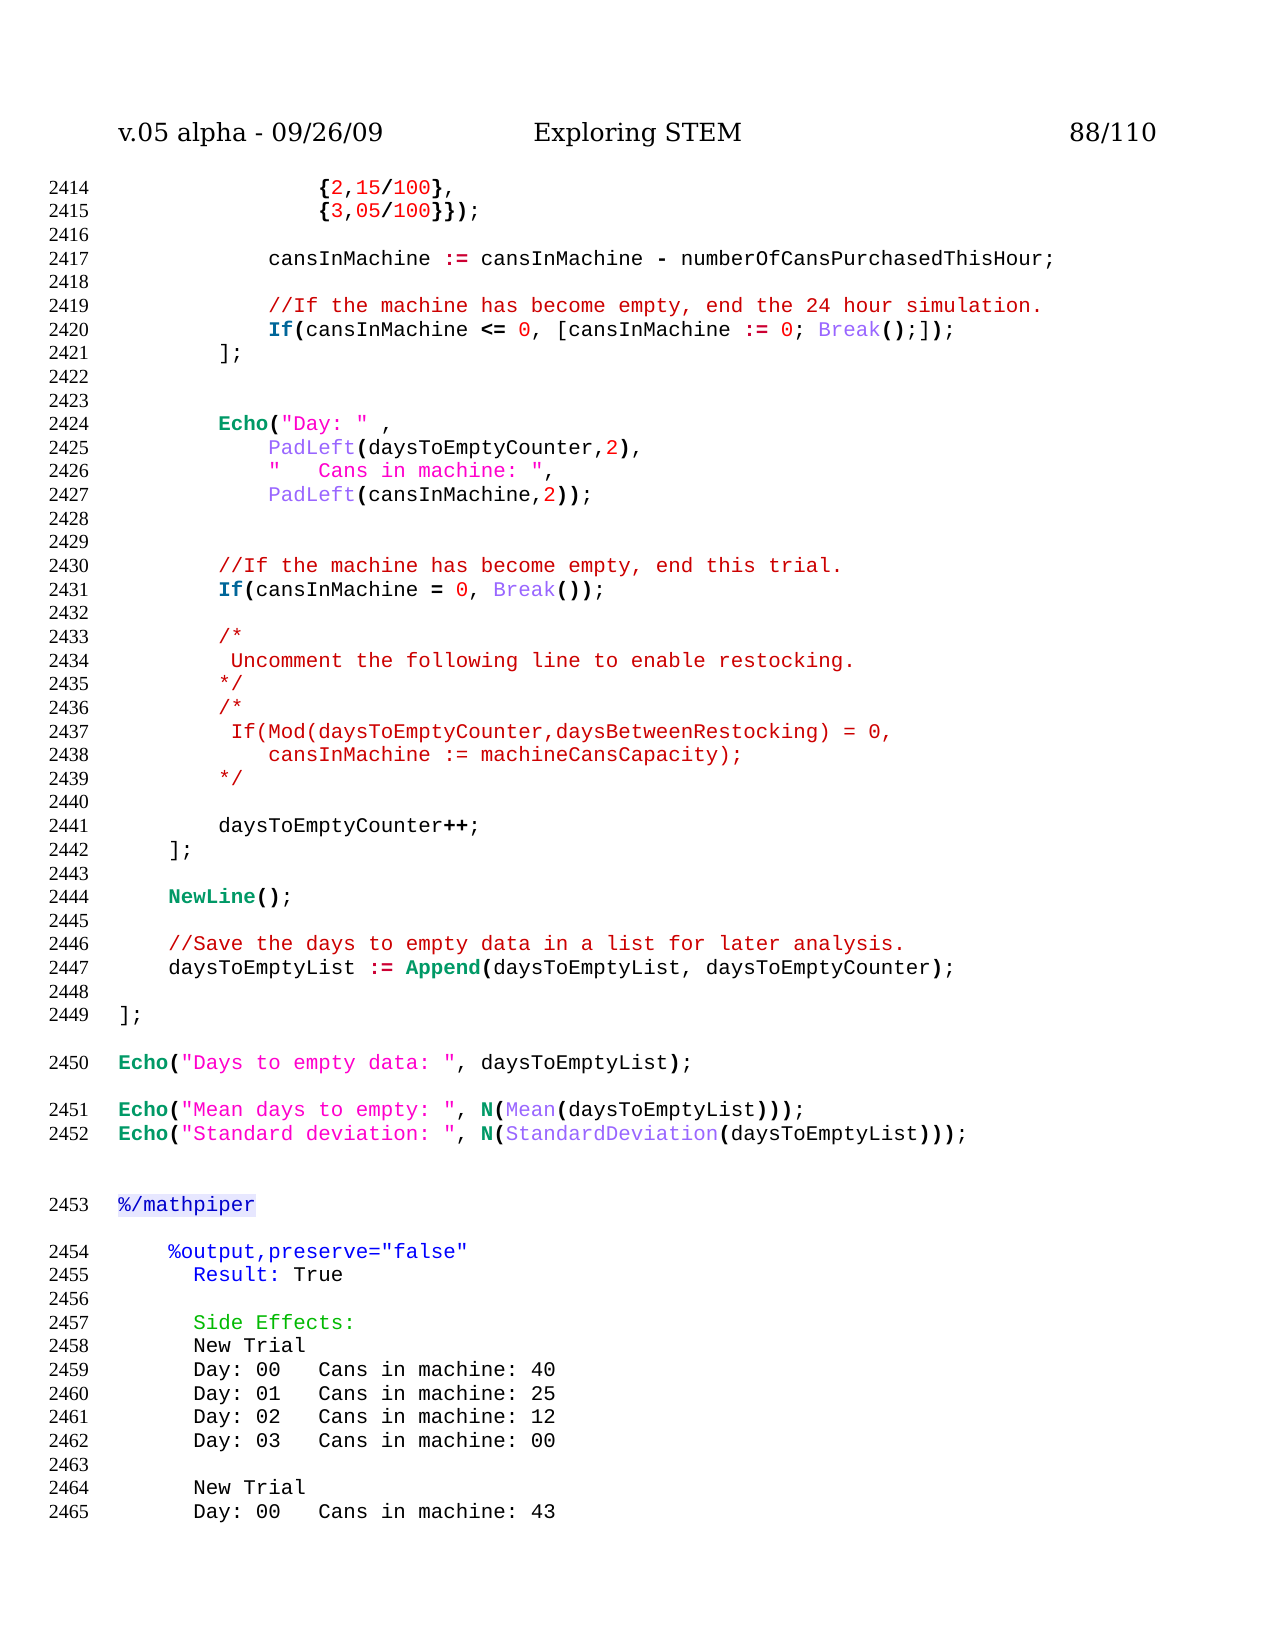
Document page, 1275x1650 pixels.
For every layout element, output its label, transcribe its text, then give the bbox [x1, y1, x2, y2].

text Day: 01 Cans in machine: 25 [118, 1383, 1157, 1406]
text {2,15/100}, [118, 177, 1157, 200]
text Echo("Day: " , [118, 413, 1157, 437]
text Day: 03 Cans in machine: 00 [118, 1430, 1157, 1454]
text NewLine(); [118, 886, 1157, 910]
text /* [118, 697, 1157, 721]
text ]; [118, 839, 1157, 862]
text daysToEmptyCounter++; [118, 815, 1157, 839]
text daysToEmptyList := Append(daysToEmptyList, daysToEmptyCounter); [118, 957, 1157, 981]
text Result: True [118, 1264, 1157, 1288]
text If(cansInMachine <= 0, [cansInMachine := 0; Break();]); [118, 319, 1157, 342]
text Side Effects: [118, 1312, 1157, 1335]
text Echo("Days to empty data: ", daysToEmptyList); [118, 1052, 1157, 1075]
text %/mathpiper [118, 1193, 1157, 1217]
text */ [118, 768, 1157, 792]
text ]; [118, 342, 1157, 366]
text PadLeft(cansInMachine,2)); [118, 484, 1157, 508]
text Day: 00 Cans in machine: 43 [118, 1501, 1157, 1524]
text Uncomment the following line to enable restocking. [118, 650, 1157, 673]
text If(Mod(daysToEmptyCounter,daysBetweenRestocking) = 0, [118, 721, 1157, 744]
text PadLeft(daysToEmptyCounter,2), [118, 437, 1157, 461]
text Day: 02 Cans in machine: 12 [118, 1406, 1157, 1430]
text //If the machine has become empty, end the 24 hour simulation. [118, 295, 1157, 319]
text New Trial [118, 1335, 1157, 1359]
text {3,05/100}}); [118, 200, 1157, 224]
text If(cansInMachine = 0, Break()); [118, 579, 1157, 602]
text //If the machine has become empty, end this trial. [118, 555, 1157, 579]
text */ [118, 673, 1157, 697]
text Day: 00 Cans in machine: 40 [118, 1359, 1157, 1383]
text //Save the days to empty data in a list for later analysis. [118, 933, 1157, 957]
text %output,preserve="false" [118, 1241, 1157, 1264]
text cansInMachine := cansInMachine - numberOfCansPurchasedThisHour; [118, 248, 1157, 271]
text Echo("Standard deviation: ", N(StandardDeviation(daysToEmptyList))); [118, 1123, 1157, 1146]
text " Cans in machine: ", [118, 461, 1157, 484]
text /* [118, 626, 1157, 650]
text Echo("Mean days to empty: ", N(Mean(daysToEmptyList))); [118, 1099, 1157, 1123]
text New Trial [118, 1477, 1157, 1501]
text ]; [118, 1004, 1157, 1028]
text cansInMachine := machineCansCapacity); [118, 744, 1157, 768]
